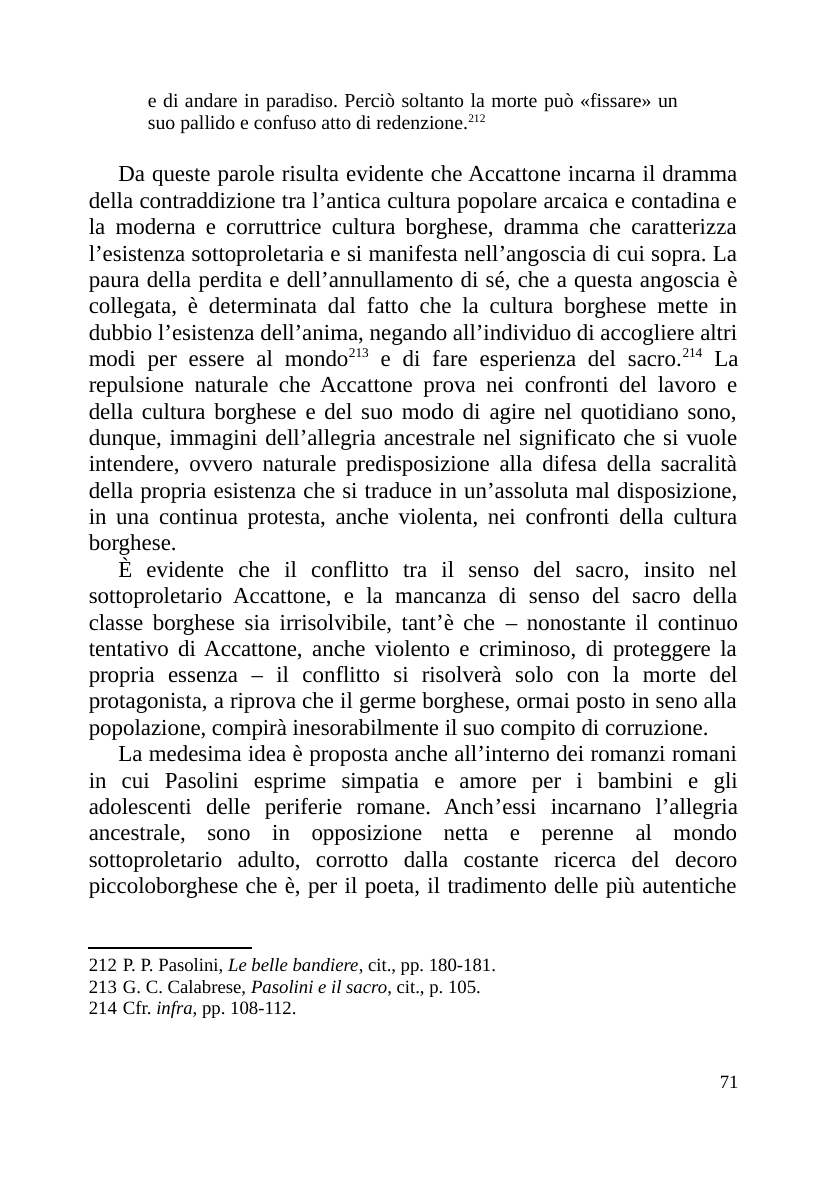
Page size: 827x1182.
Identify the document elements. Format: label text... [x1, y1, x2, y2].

text È evidente che il conflitto tra il senso del sacro, insito nel sottoproletario Accattone, e la mancanza di senso del sacro della classe borghese sia irrisolvibile, tant’è che ‒ nonostante il continuo tentativo di Accattone, anche violento e criminoso, di proteggere la propria essenza ‒ il conflitto si risolverà solo con la morte del protagonista, a riprova che il germe borghese, ormai posto in seno alla popolazione, compirà inesorabilmente il suo compito di corruzione. [88, 556, 738, 740]
text e di andare in paradiso. Perciò soltanto la morte può «fissare» un suo pallido e confuso atto di redenzione. [148, 88, 679, 134]
text Da queste parole risulta evidente che Accattone incarna il dramma della contraddizione tra l’antica cultura popolare arcaica e contadina e la moderna e corruttrice cultura borghese, dramma che caratterizza l’esistenza sottoproletaria e si manifesta nell’angoscia di cui sopra. La paura della perdita e dell’annullamento di sé, che a questa angoscia è collegata, è determinata dal fatto che la cultura borghese mette in dubbio l’esistenza dell’anima, negando all’individuo di accogliere altri modi per essere al mondo e di fare esperienza del sacro. La repulsione naturale che Accattone prova nei confronti del lavoro e della cultura borghese e del suo modo di agire nel quotidiano sono, dunque, immagini dell’allegria ancestrale nel significato che si vuole intendere, ovvero naturale predisposizione alla difesa della sacralità della propria esistenza che si traduce in un’assoluta mal disposizione, in una continua protesta, anche violenta, nei confronti della cultura borghese. [88, 161, 738, 556]
text P. P. Pasolini, Le belle bandiere, cit., pp. 180-181. [88, 954, 738, 976]
text G. C. Calabrese, Pasolini e il sacro, cit., p. 105. [88, 976, 738, 997]
text Cfr. infra, pp. 108-112. [88, 997, 738, 1019]
text La medesima idea è proposta anche all’interno dei romanzi romani in cui Pasolini esprime simpatia e amore per i bambini e gli adolescenti delle periferie romane. Anch’essi incarnano l’allegria ancestrale, sono in opposizione netta e perenne al mondo sottoproletario adulto, corrotto dalla costante ricerca del decoro piccoloborghese che è, per il poeta, il tradimento delle più autentiche [88, 740, 738, 898]
